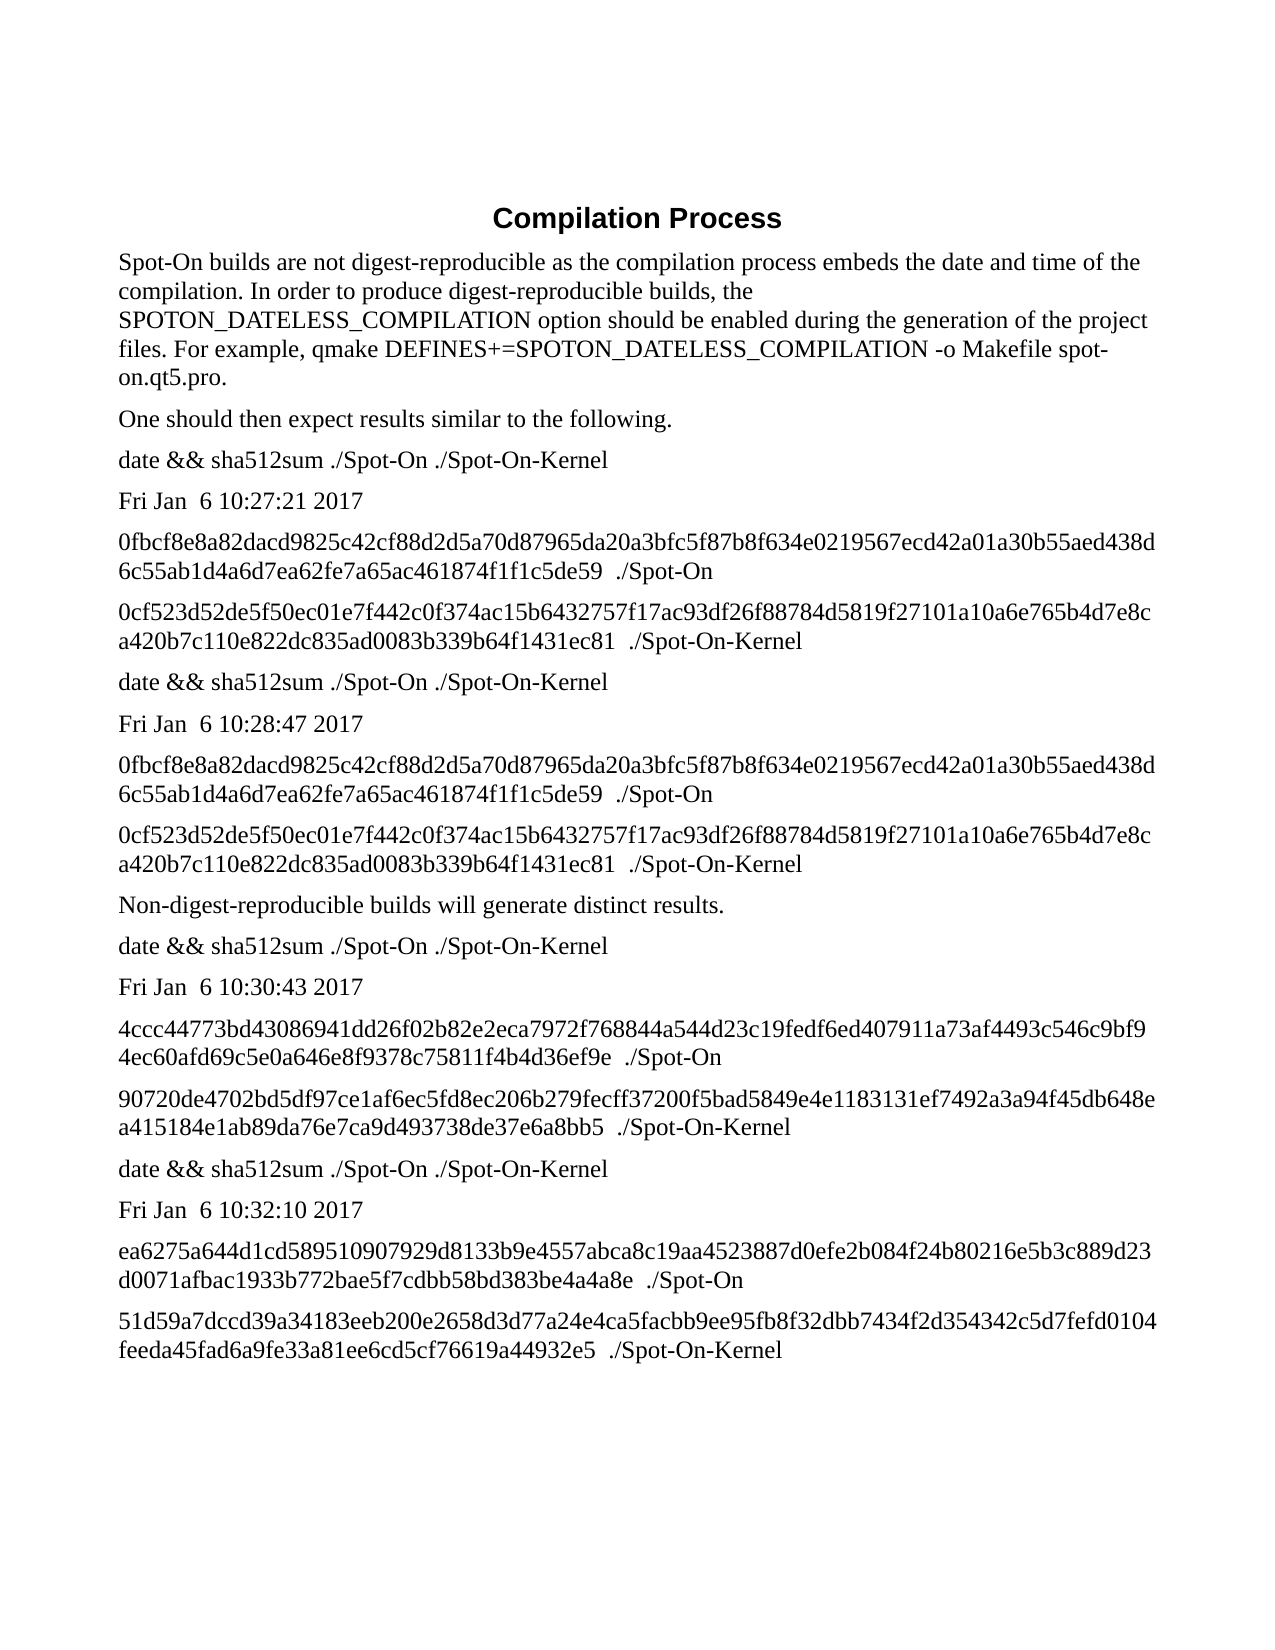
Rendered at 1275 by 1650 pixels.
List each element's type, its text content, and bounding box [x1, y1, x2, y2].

text Fri Jan 6 10:32:10 2017 [118, 1195, 1157, 1224]
text ea6275a644d1cd589510907929d8133b9e4557abca8c19aa4523887d0efe2b084f24b80216e5b3c889d23d0071afbac1933b772bae5f7cdbb58bd383be4a4a8e ./Spot-On [118, 1236, 1157, 1294]
text Fri Jan 6 10:30:43 2017 [118, 972, 1157, 1001]
text date && sha512sum ./Spot-On ./Spot-On-Kernel [118, 931, 1157, 960]
text One should then expect results similar to the following. [118, 404, 1157, 432]
text 0fbcf8e8a82dacd9825c42cf88d2d5a70d87965da20a3bfc5f87b8f634e0219567ecd42a01a30b55aed438d6c55ab1d4a6d7ea62fe7a65ac461874f1f1c5de59 ./Spot-On [118, 527, 1157, 585]
text date && sha512sum ./Spot-On ./Spot-On-Kernel [118, 1154, 1157, 1182]
text 90720de4702bd5df97ce1af6ec5fd8ec206b279fecff37200f5bad5849e4e1183131ef7492a3a94f45db648ea415184e1ab89da76e7ca9d493738de37e6a8bb5 ./Spot-On-Kernel [118, 1084, 1157, 1141]
text 0fbcf8e8a82dacd9825c42cf88d2d5a70d87965da20a3bfc5f87b8f634e0219567ecd42a01a30b55aed438d6c55ab1d4a6d7ea62fe7a65ac461874f1f1c5de59 ./Spot-On [118, 750, 1157, 807]
text Non-digest-reproducible builds will generate distinct results. [118, 890, 1157, 919]
text date && sha512sum ./Spot-On ./Spot-On-Kernel [118, 667, 1157, 696]
subtitle Compilation Process [118, 201, 1157, 235]
text 0cf523d52de5f50ec01e7f442c0f374ac15b6432757f17ac93df26f88784d5819f27101a10a6e765b4d7e8ca420b7c110e822dc835ad0083b339b64f1431ec81 ./Spot-On-Kernel [118, 820, 1157, 877]
text Fri Jan 6 10:28:47 2017 [118, 709, 1157, 737]
text Spot-On builds are not digest-reproducible as the compilation process embeds the date and time of the compilation. In order to produce digest-reproducible builds, the SPOTON_DATELESS_COMPILATION option should be enabled during the generation of the project files. For example, qmake DEFINES+=SPOTON_DATELESS_COMPILATION -o Makefile spot-on.qt5.pro. [118, 247, 1157, 391]
text Fri Jan 6 10:27:21 2017 [118, 486, 1157, 515]
text 51d59a7dccd39a34183eeb200e2658d3d77a24e4ca5facbb9ee95fb8f32dbb7434f2d354342c5d7fefd0104feeda45fad6a9fe33a81ee6cd5cf76619a44932e5 ./Spot-On-Kernel [118, 1306, 1157, 1364]
text 4ccc44773bd43086941dd26f02b82e2eca7972f768844a544d23c19fedf6ed407911a73af4493c546c9bf94ec60afd69c5e0a646e8f9378c75811f4b4d36ef9e ./Spot-On [118, 1014, 1157, 1071]
text 0cf523d52de5f50ec01e7f442c0f374ac15b6432757f17ac93df26f88784d5819f27101a10a6e765b4d7e8ca420b7c110e822dc835ad0083b339b64f1431ec81 ./Spot-On-Kernel [118, 597, 1157, 655]
text date && sha512sum ./Spot-On ./Spot-On-Kernel [118, 445, 1157, 474]
